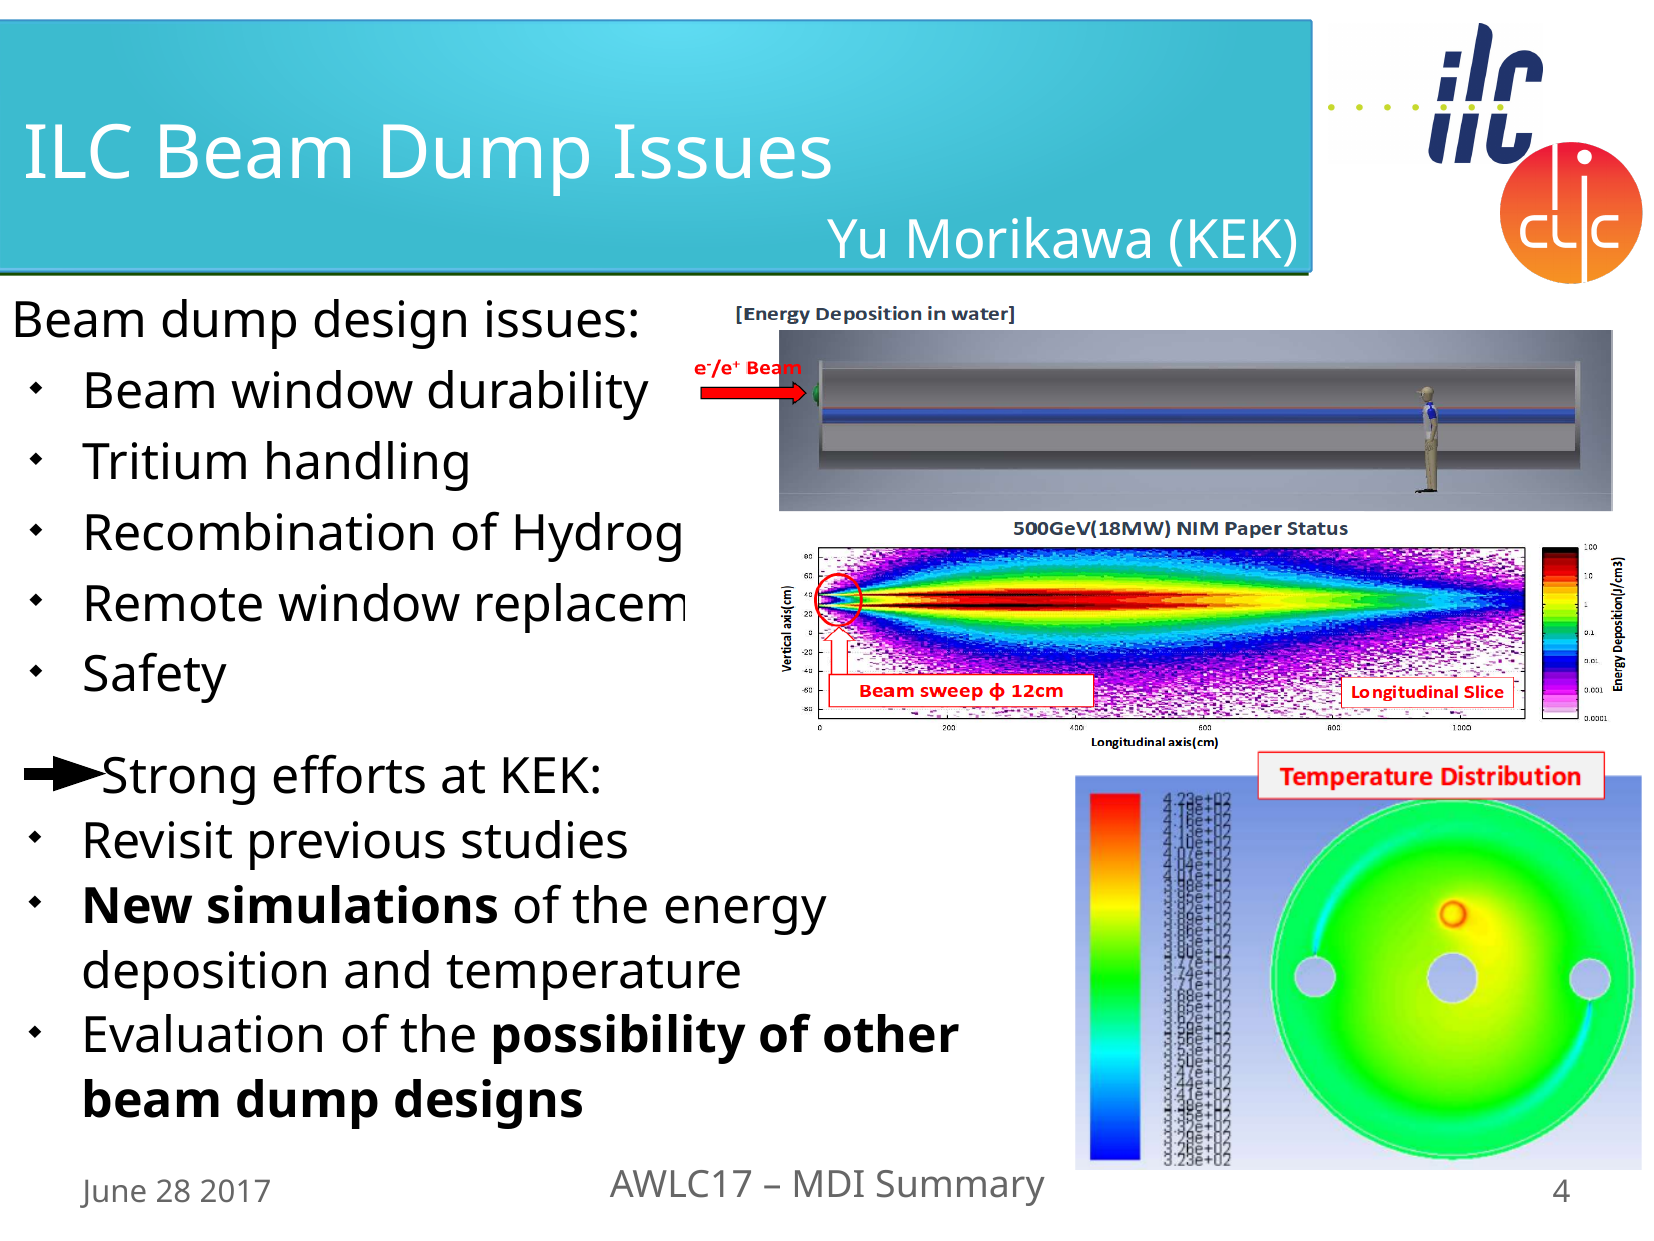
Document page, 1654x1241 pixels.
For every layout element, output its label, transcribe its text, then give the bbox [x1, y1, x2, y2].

title Yu Morikawa (KEK) [35, 198, 1300, 277]
picture [685, 23, 1654, 1170]
list Beam dump design issues: Beam window durability Tritium handling Recombination of Hydrogen Remote window replacement Safety [11, 293, 1040, 727]
text_box Strong efforts at KEK: Revisit previous studies New simulations of the energy deposition and temperature Evaluation of the possibility of other beam dump designs [0, 732, 1036, 1145]
title ILC Beam Dump Issues [23, 47, 1223, 252]
